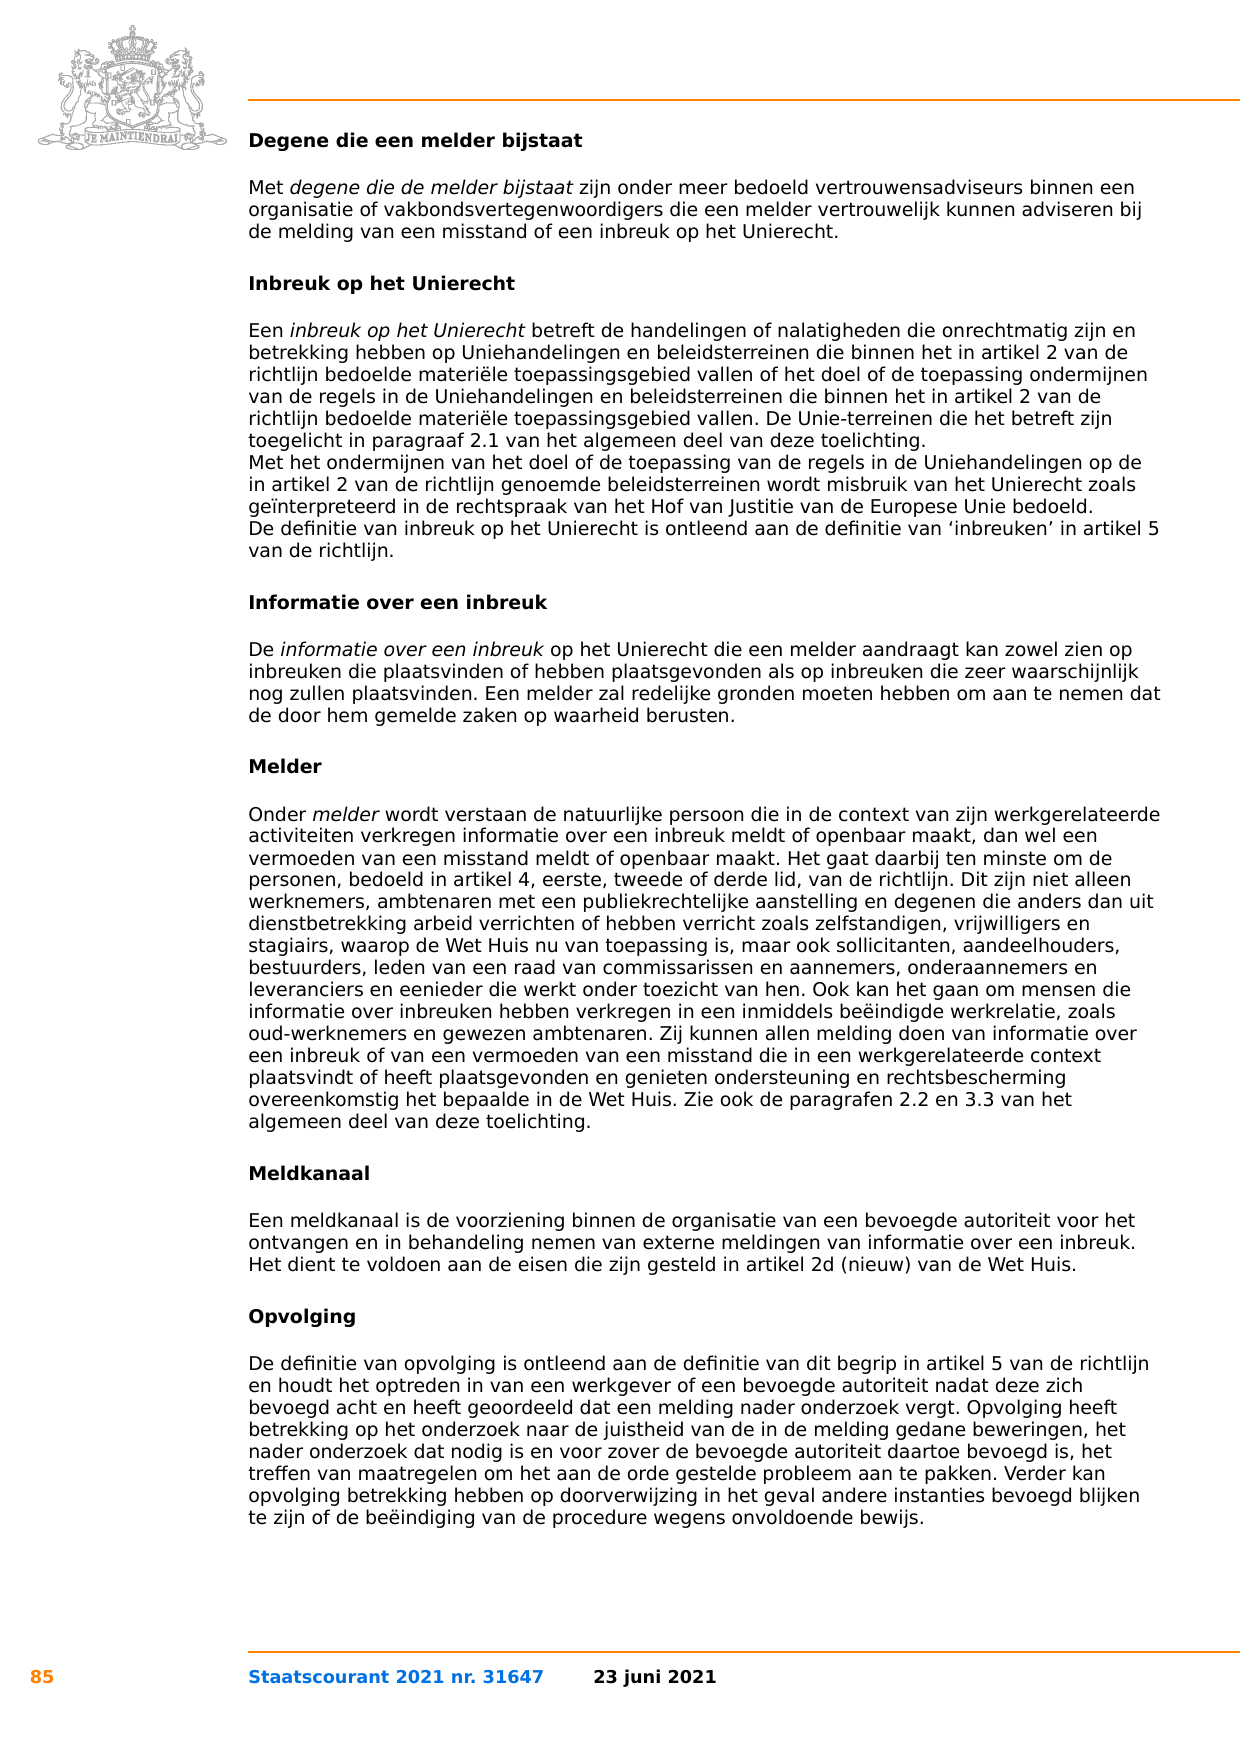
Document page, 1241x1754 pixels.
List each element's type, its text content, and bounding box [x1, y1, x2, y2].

text Met degene die de melder bijstaat zijn onder meer bedoeld vertrouwensadviseurs binnen een organisatie of vakbondsvertegenwoordigers die een melder vertrouwelijk kunnen adviseren bij de melding van een misstand of een inbreuk op het Unierecht. [248, 177, 1163, 243]
text De definitie van inbreuk op het Unierecht is ontleend aan de definitie van ‘inbreuken’ in artikel 5 van de richtlijn. [248, 518, 1163, 562]
text Met het ondermijnen van het doel of de toepassing van de regels in de Uniehandelingen op de in artikel 2 van de richtlijn genoemde beleidsterreinen wordt misbruik van het Unierecht zoals geïnterpreteerd in de rechtspraak van het Hof van Justitie van de Europese Unie bedoeld. [248, 452, 1163, 518]
text De definitie van opvolging is ontleend aan de definitie van dit begrip in artikel 5 van de richtlijn en houdt het optreden in van een werkgever of een bevoegde autoriteit nadat deze zich bevoegd acht en heeft geoordeeld dat een melding nader onderzoek vergt. Opvolging heeft betrekking op het onderzoek naar de juistheid van de in de melding gedane beweringen, het nader onderzoek dat nodig is en voor zover de bevoegde autoriteit daartoe bevoegd is, het treffen van maatregelen om het aan de orde gestelde probleem aan te pakken. Verder kan opvolging betrekking hebben op doorverwijzing in het geval andere instanties bevoegd blijken te zijn of de beëindiging van de procedure wegens onvoldoende bewijs. [248, 1353, 1163, 1529]
text Onder melder wordt verstaan de natuurlijke persoon die in de context van zijn werkgerelateerde activiteiten verkregen informatie over een inbreuk meldt of openbaar maakt, dan wel een vermoeden van een misstand meldt of openbaar maakt. Het gaat daarbij ten minste om de personen, bedoeld in artikel 4, eerste, tweede of derde lid, van de richtlijn. Dit zijn niet alleen werknemers, ambtenaren met een publiekrechtelijke aanstelling en degenen die anders dan uit dienstbetrekking arbeid verrichten of hebben verricht zoals zelfstandigen, vrijwilligers en stagiairs, waarop de Wet Huis nu van toepassing is, maar ook sollicitanten, aandeelhouders, bestuurders, leden van een raad van commissarissen en aannemers, onderaannemers en leveranciers en eenieder die werkt onder toezicht van hen. Ook kan het gaan om mensen die informatie over inbreuken hebben verkregen in een inmiddels beëindigde werkrelatie, zoals oud-werknemers en gewezen ambtenaren. Zij kunnen allen melding doen van informatie over een inbreuk of van een vermoeden van een misstand die in een werkgerelateerde context plaatsvindt of heeft plaatsgevonden en genieten ondersteuning en rechtsbescherming overeenkomstig het bepaalde in de Wet Huis. Zie ook de paragrafen 2.2 en 3.3 van het algemeen deel van deze toelichting. [248, 803, 1163, 1133]
subtitle Degene die een melder bijstaat [248, 130, 1163, 152]
subtitle Opvolging [248, 1306, 1163, 1328]
subtitle Melder [248, 756, 1163, 778]
text Een inbreuk op het Unierecht betreft de handelingen of nalatigheden die onrechtmatig zijn en betrekking hebben op Uniehandelingen en beleidsterreinen die binnen het in artikel 2 van de richtlijn bedoelde materiële toepassingsgebied vallen of het doel of de toepassing ondermijnen van de regels in de Uniehandelingen en beleidsterreinen die binnen het in artikel 2 van de richtlijn bedoelde materiële toepassingsgebied vallen. De Unie-terreinen die het betreft zijn toegelicht in paragraaf 2.1 van het algemeen deel van deze toelichting. [248, 320, 1163, 452]
subtitle Meldkanaal [248, 1163, 1163, 1185]
text Een meldkanaal is de voorziening binnen de organisatie van een bevoegde autoriteit voor het ontvangen en in behandeling nemen van externe meldingen van informatie over een inbreuk. Het dient te voldoen aan de eisen die zijn gesteld in artikel 2d (nieuw) van de Wet Huis. [248, 1210, 1163, 1276]
picture [38, 25, 227, 150]
subtitle Informatie over een inbreuk [248, 592, 1163, 613]
subtitle Inbreuk op het Unierecht [248, 273, 1163, 295]
text De informatie over een inbreuk op het Unierecht die een melder aandraagt kan zowel zien op inbreuken die plaatsvinden of hebben plaatsgevonden als op inbreuken die zeer waarschijnlijk nog zullen plaatsvinden. Een melder zal redelijke gronden moeten hebben om aan te nemen dat de door hem gemelde zaken op waarheid berusten. [248, 638, 1163, 726]
